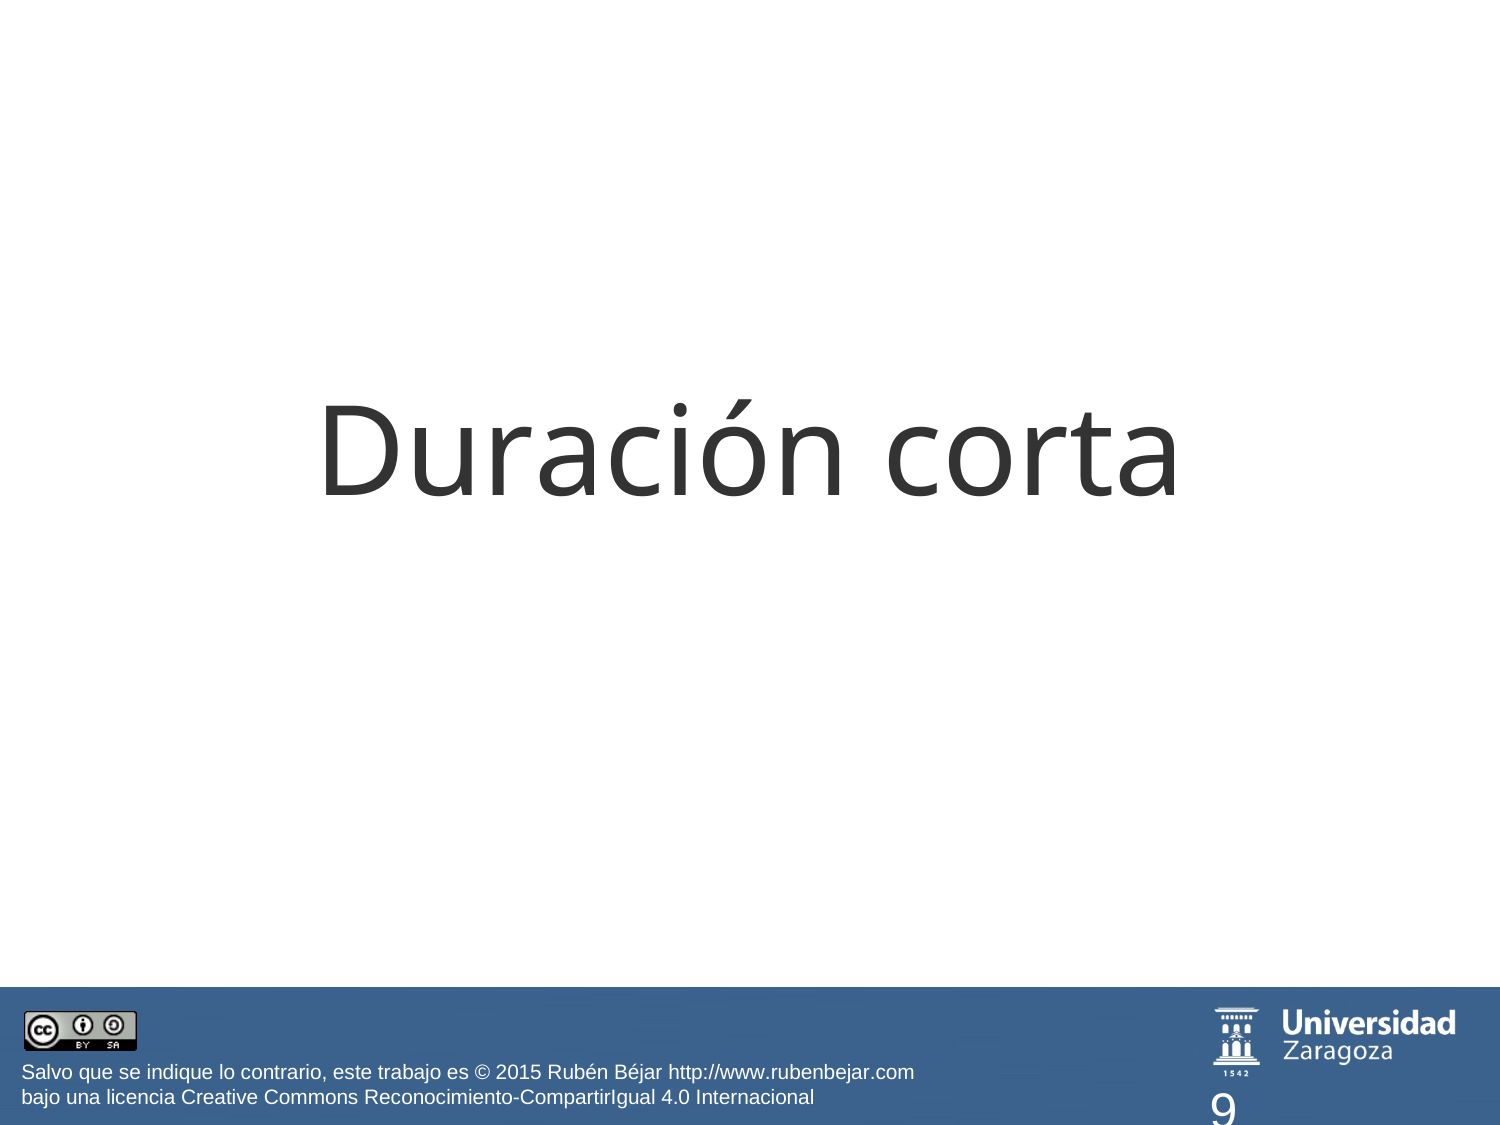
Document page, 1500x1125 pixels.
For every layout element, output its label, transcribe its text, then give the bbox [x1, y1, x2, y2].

text_box Duración corta [169, 307, 1331, 585]
picture [1216, 1097, 1230, 1113]
picture [0, 987, 1500, 1125]
